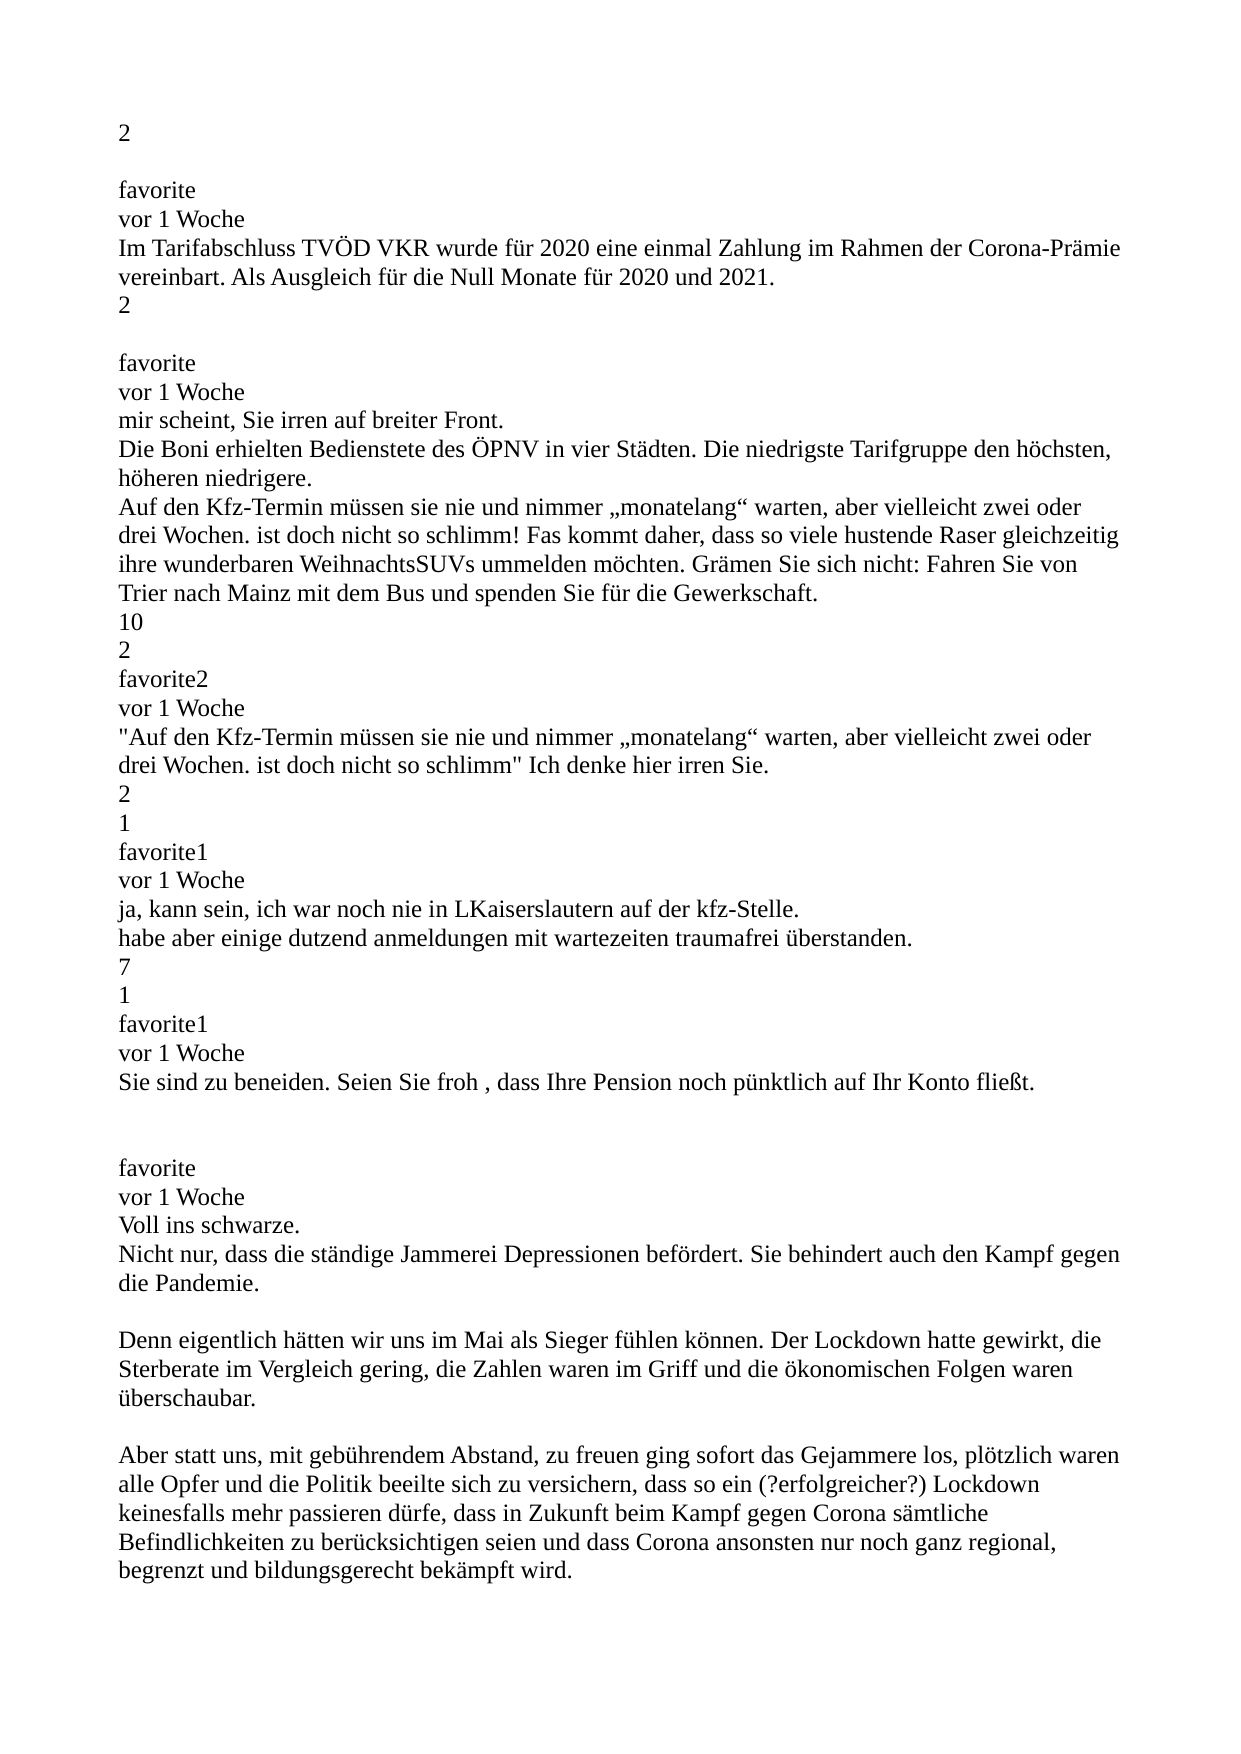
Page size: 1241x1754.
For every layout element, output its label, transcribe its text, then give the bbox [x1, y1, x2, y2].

text 7 [118, 952, 1122, 981]
text Im Tarifabschluss TVÖD VKR wurde für 2020 eine einmal Zahlung im Rahmen der Corona-Prämie vereinbart. Als Ausgleich für die Null Monate für 2020 und 2021. [118, 233, 1122, 291]
text 10 [118, 607, 1122, 636]
text Voll ins schwarze. [118, 1211, 1122, 1239]
text favorite1 [118, 837, 1122, 866]
text Sie sind zu beneiden. Seien Sie froh , dass Ihre Pension noch pünktlich auf Ihr Konto fließt. [118, 1067, 1122, 1096]
text vor 1 Woche [118, 377, 1122, 406]
text "Auf den Kfz-Termin müssen sie nie und nimmer „monatelang“ warten, aber vielleicht zwei oder drei Wochen. ist doch nicht so schlimm" Ich denke hier irren Sie. [118, 722, 1122, 779]
text favorite [118, 176, 1122, 204]
text 1 [118, 981, 1122, 1009]
text Nicht nur, dass die ständige Jammerei Depressionen befördert. Sie behindert auch den Kampf gegen die Pandemie. [118, 1239, 1122, 1297]
text 2 [118, 636, 1122, 664]
text Denn eigentlich hätten wir uns im Mai als Sieger fühlen können. Der Lockdown hatte gewirkt, die Sterberate im Vergleich gering, die Zahlen waren im Griff und die ökonomischen Folgen waren überschaubar. [118, 1326, 1122, 1412]
text vor 1 Woche [118, 204, 1122, 233]
text favorite1 [118, 1009, 1122, 1038]
text Die Boni erhielten Bedienstete des ÖPNV in vier Städten. Die niedrigste Tarifgruppe den höchsten, höheren niedrigere. [118, 434, 1122, 492]
text 1 [118, 808, 1122, 837]
text habe aber einige dutzend anmeldungen mit wartezeiten traumafrei überstanden. [118, 923, 1122, 952]
text favorite2 [118, 664, 1122, 693]
text favorite [118, 1153, 1122, 1182]
text vor 1 Woche [118, 1182, 1122, 1211]
text favorite [118, 348, 1122, 377]
text Auf den Kfz-Termin müssen sie nie und nimmer „monatelang“ warten, aber vielleicht zwei oder drei Wochen. ist doch nicht so schlimm! Fas kommt daher, dass so viele hustende Raser gleichzeitig ihre wunderbaren WeihnachtsSUVs ummelden möchten. Grämen Sie sich nicht: Fahren Sie von Trier nach Mainz mit dem Bus und spenden Sie für die Gewerkschaft. [118, 492, 1122, 607]
text Aber statt uns, mit gebührendem Abstand, zu freuen ging sofort das Gejammere los, plötzlich waren alle Opfer und die Politik beeilte sich zu versichern, dass so ein (?erfolgreicher?) Lockdown keinesfalls mehr passieren dürfe, dass in Zukunft beim Kampf gegen Corona sämtliche Befindlichkeiten zu berücksichtigen seien und dass Corona ansonsten nur noch ganz regional, begrenzt und bildungsgerecht bekämpft wird. [118, 1441, 1122, 1584]
text 2 [118, 118, 1122, 147]
text vor 1 Woche [118, 693, 1122, 722]
text 2 [118, 779, 1122, 808]
text ja, kann sein, ich war noch nie in LKaiserslautern auf der kfz-Stelle. [118, 894, 1122, 923]
text 2 [118, 291, 1122, 319]
text vor 1 Woche [118, 1038, 1122, 1067]
text mir scheint, Sie irren auf breiter Front. [118, 406, 1122, 434]
text vor 1 Woche [118, 866, 1122, 894]
